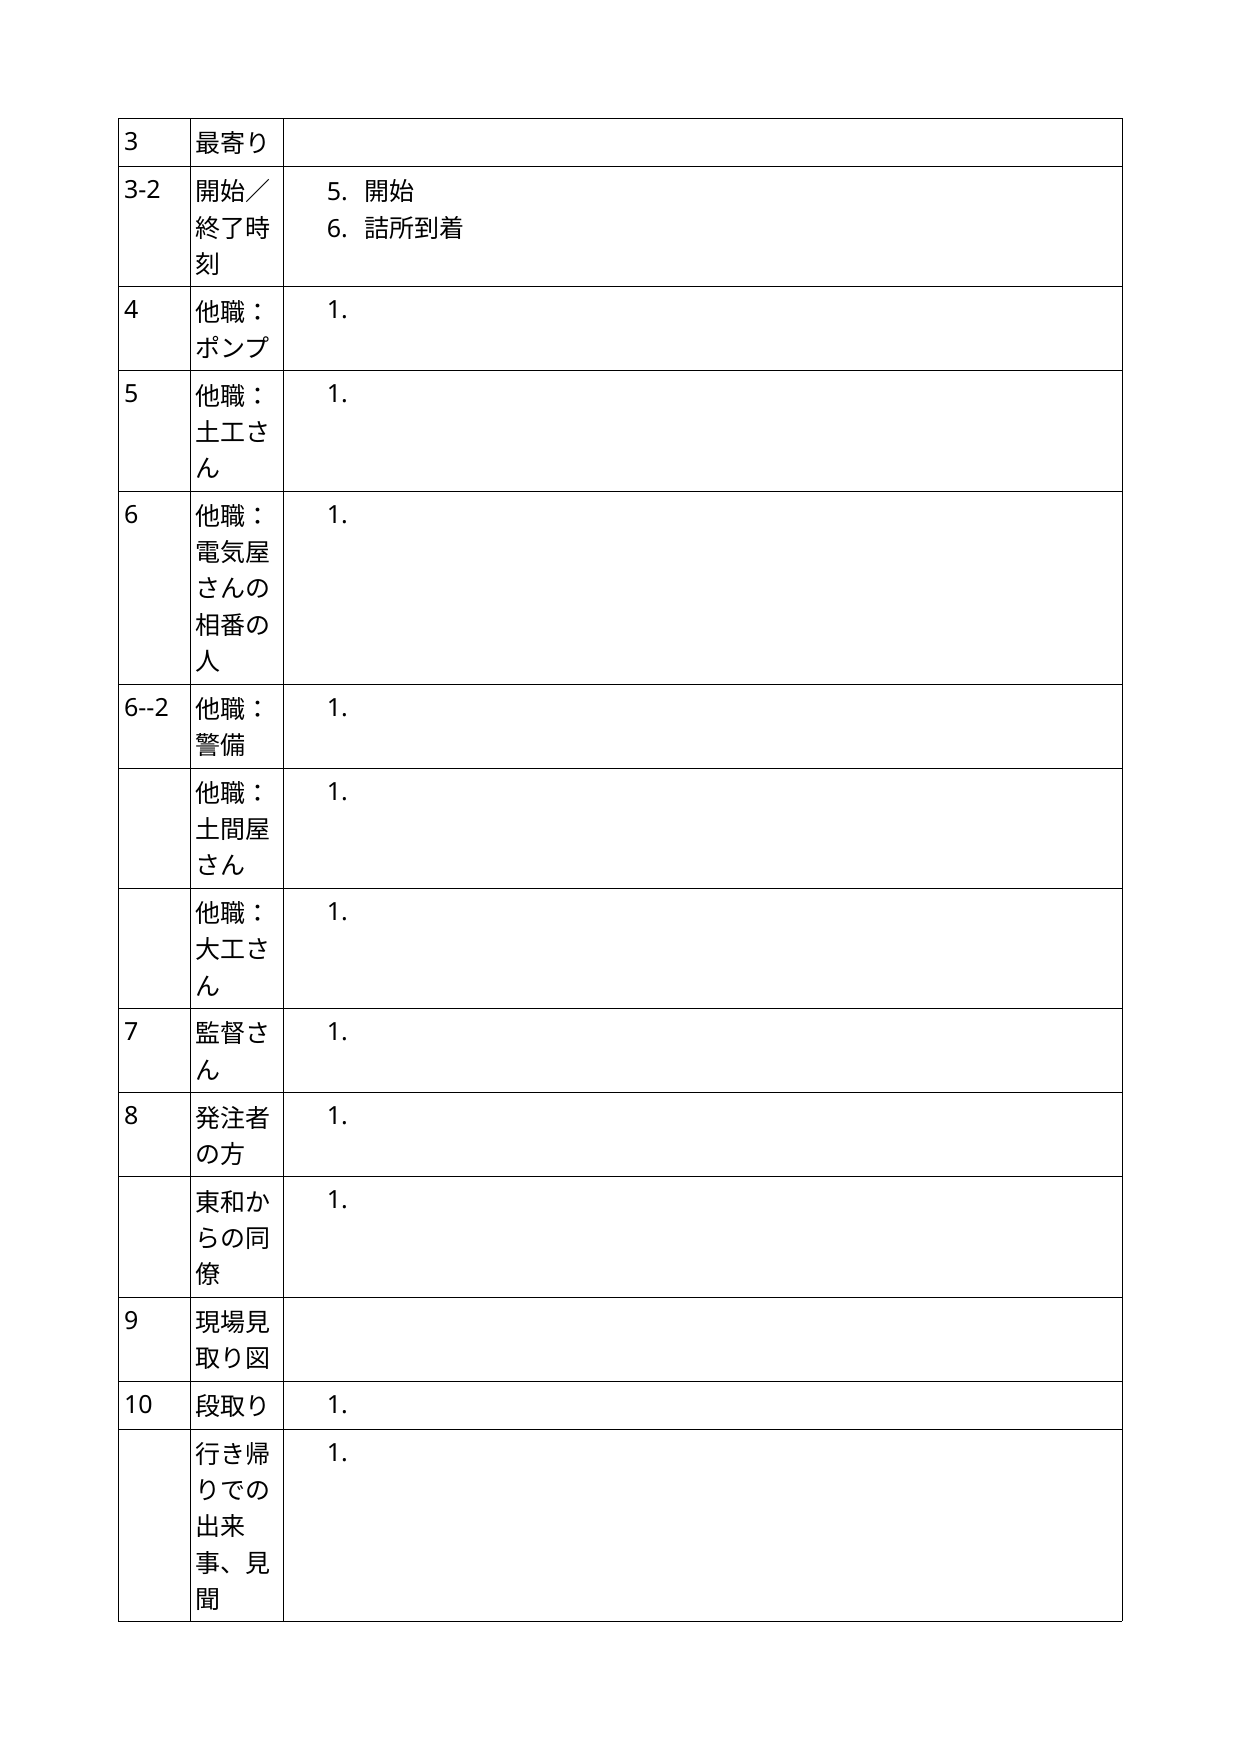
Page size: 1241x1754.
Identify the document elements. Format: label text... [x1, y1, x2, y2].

table_cell 9 [119, 1298, 190, 1381]
table_cell 3-2 [119, 167, 190, 286]
table_cell [284, 685, 1122, 767]
table_cell 他職：土工さん [191, 371, 283, 491]
table_cell 他職：大工さん [191, 889, 283, 1008]
table_cell 現場見取り図 [191, 1298, 283, 1381]
table_cell 他職：電気屋さんの相番の人 [191, 492, 283, 683]
table_cell 発注者の方 [191, 1093, 283, 1176]
table_cell [284, 1298, 1122, 1381]
table_cell [119, 1177, 190, 1297]
table_cell 監督さん [191, 1009, 283, 1092]
table_cell 8 [119, 1093, 190, 1176]
table_cell [119, 769, 190, 888]
table_cell [284, 1382, 1122, 1428]
table_cell 6--2 [119, 685, 190, 767]
table_cell 3 [119, 119, 190, 166]
table_cell [284, 492, 1122, 683]
table_cell 段取り [191, 1382, 283, 1428]
table_cell 10 [119, 1382, 190, 1428]
table_cell [284, 889, 1122, 1008]
table_cell [284, 1093, 1122, 1176]
table_cell 他職：ポンプ [191, 287, 283, 370]
table_cell 東和からの同僚 [191, 1177, 283, 1297]
table_cell 4 [119, 287, 190, 370]
table_cell [284, 119, 1122, 166]
table_cell 7 [119, 1009, 190, 1092]
table_cell [284, 769, 1122, 888]
table_cell [284, 1009, 1122, 1092]
table_cell [119, 1430, 190, 1621]
table_cell [119, 889, 190, 1008]
table_cell [284, 1430, 1122, 1621]
table_cell 開始／終了時刻 [191, 167, 283, 286]
table_cell 開始 詰所到着 [284, 167, 1122, 286]
table_cell [284, 371, 1122, 491]
table_cell 最寄り [191, 119, 283, 166]
table_cell [284, 1177, 1122, 1297]
table_cell 他職：警備 [191, 685, 283, 767]
table_cell 5 [119, 371, 190, 491]
table_cell 6 [119, 492, 190, 683]
table_cell 他職：土間屋さん [191, 769, 283, 888]
table_cell 行き帰りでの出来事、見聞 [191, 1430, 283, 1621]
table_cell [284, 287, 1122, 370]
